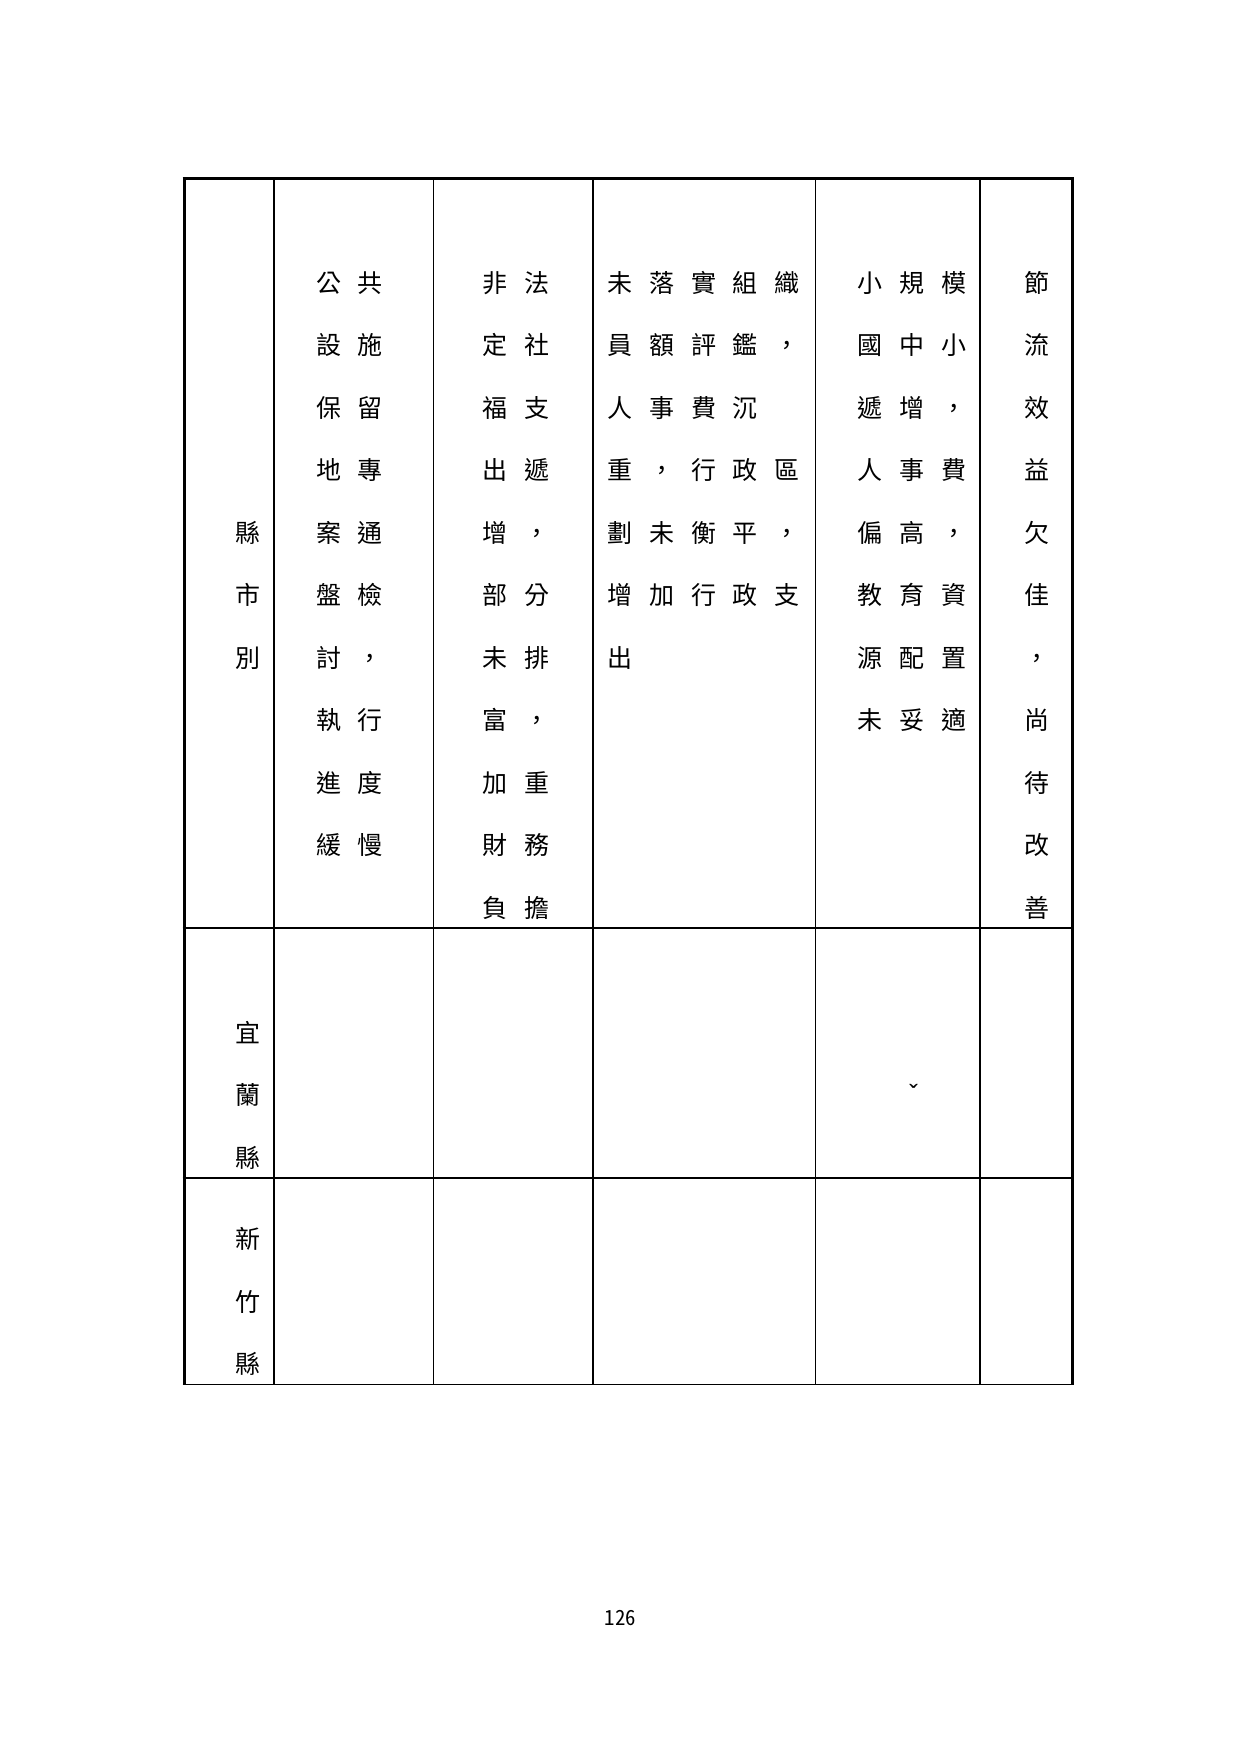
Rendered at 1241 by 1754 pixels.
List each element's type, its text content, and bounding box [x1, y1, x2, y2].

table_cell 新竹縣 [186, 1179, 273, 1383]
table_cell [981, 929, 1071, 1177]
table_cell [275, 1179, 433, 1383]
table_header 節流效益欠佳，尚待改善 [981, 180, 1071, 927]
table_cell [594, 929, 815, 1177]
table_cell [434, 929, 592, 1177]
table_cell ˇ [816, 929, 979, 1177]
table_cell 宜蘭縣 [186, 929, 273, 1177]
table_header 非法定社福支出遞增，部分未排富，加重財務負擔 [434, 180, 592, 927]
table_cell [816, 1179, 979, 1383]
table_cell [434, 1179, 592, 1383]
table_header 未落實組織員額評鑑，人事費沉重，行政區劃未衡平，增加行政支出 [594, 180, 815, 927]
table_header 小規模國中小遞增，人事費偏高，教育資源配置未妥適 [816, 180, 979, 927]
table_cell [981, 1179, 1071, 1383]
table_header 公共設施保留地專案通盤檢討，執行進度緩慢 [275, 180, 433, 927]
table_header 縣市別 [186, 180, 273, 927]
table_cell [594, 1179, 815, 1383]
table_cell [275, 929, 433, 1177]
